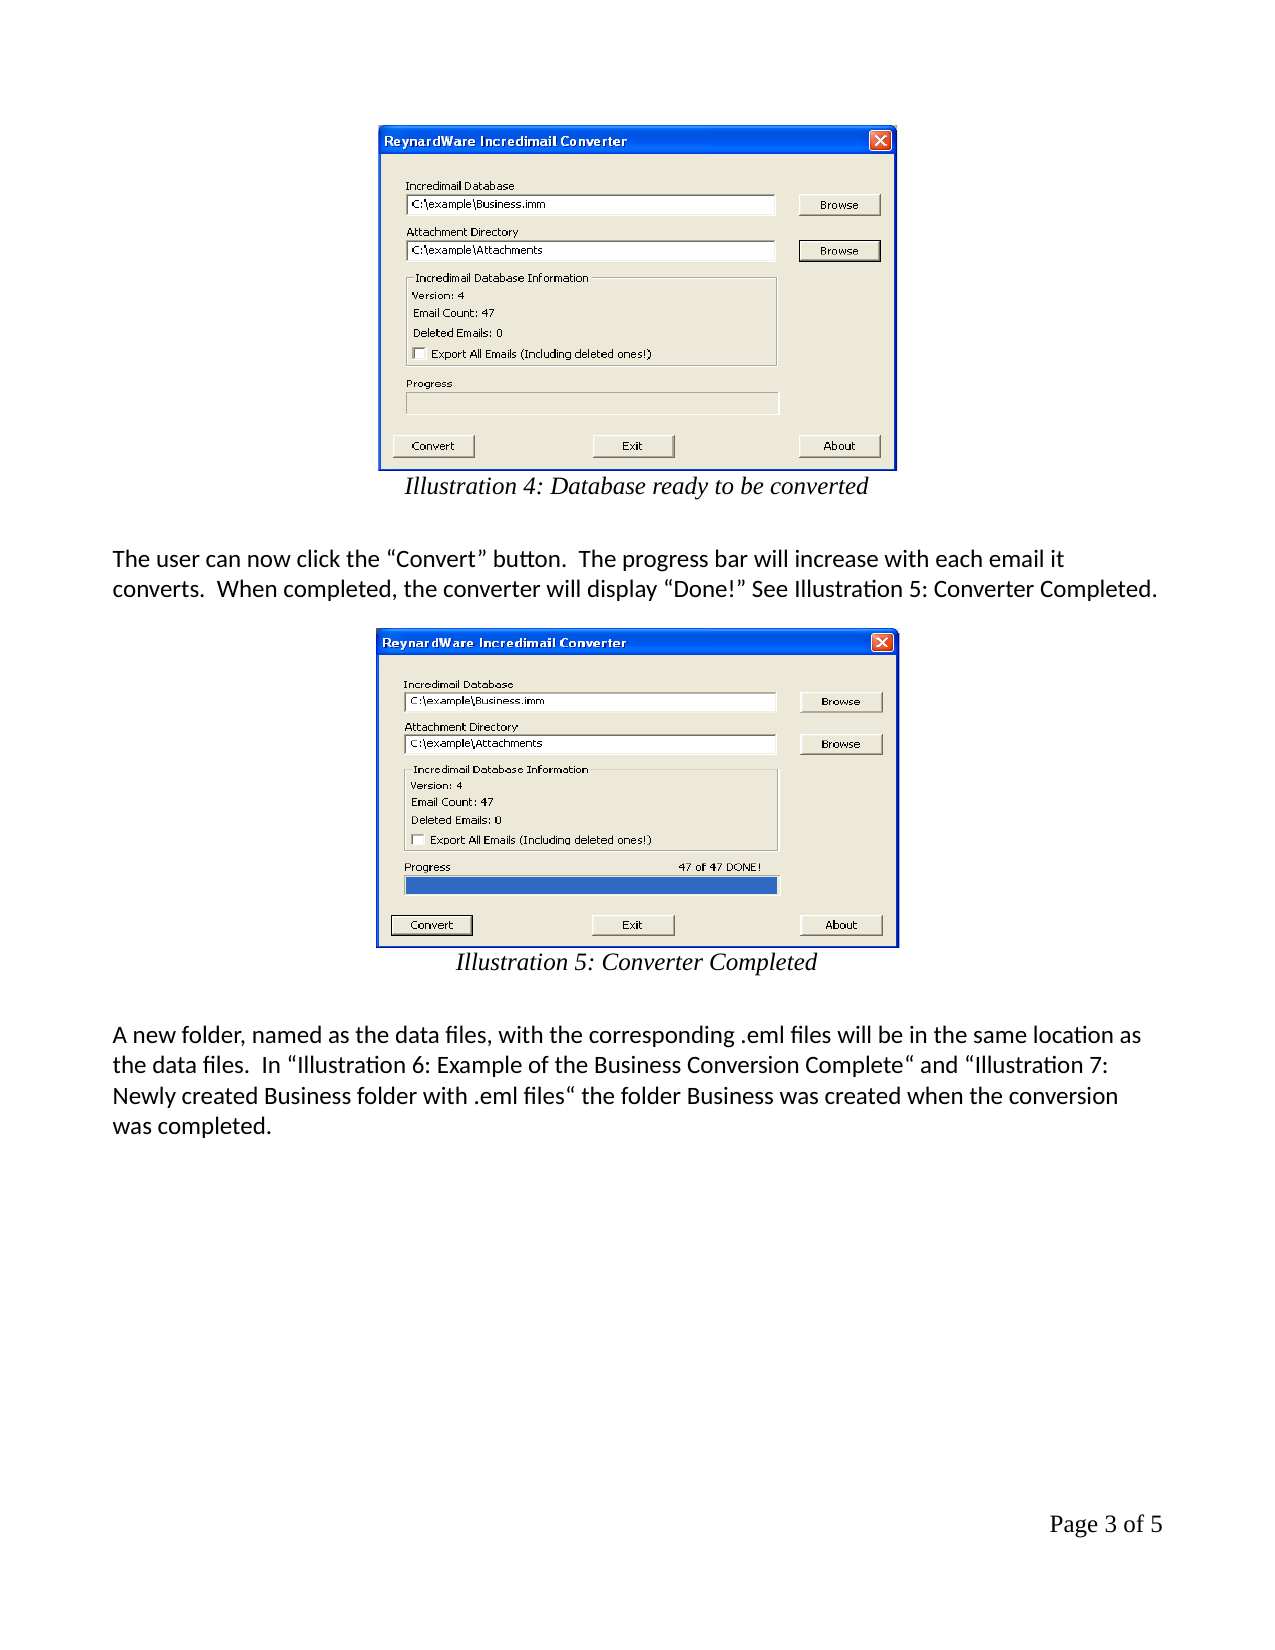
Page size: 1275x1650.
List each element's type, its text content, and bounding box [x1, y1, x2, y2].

text The user can now click the “Convert” button. The progress bar will increase with each email it converts. When completed, the converter will display “Done!” See Illustration 5: Converter Completed. [112, 543, 1162, 604]
text A new folder, named as the data files, with the corresponding .eml files will be in the same location as the data files. In “Illustration 6: Example of the Business Conversion Complete“ and “Illustration 7: Newly created Business folder with .eml files“ the folder Business was created when the conversion was completed. [112, 1019, 1162, 1141]
picture [376, 628, 900, 948]
text Illustration 4: Database ready to be converted [378, 471, 897, 500]
text Illustration 5: Converter Completed [376, 948, 899, 976]
picture [378, 125, 898, 471]
